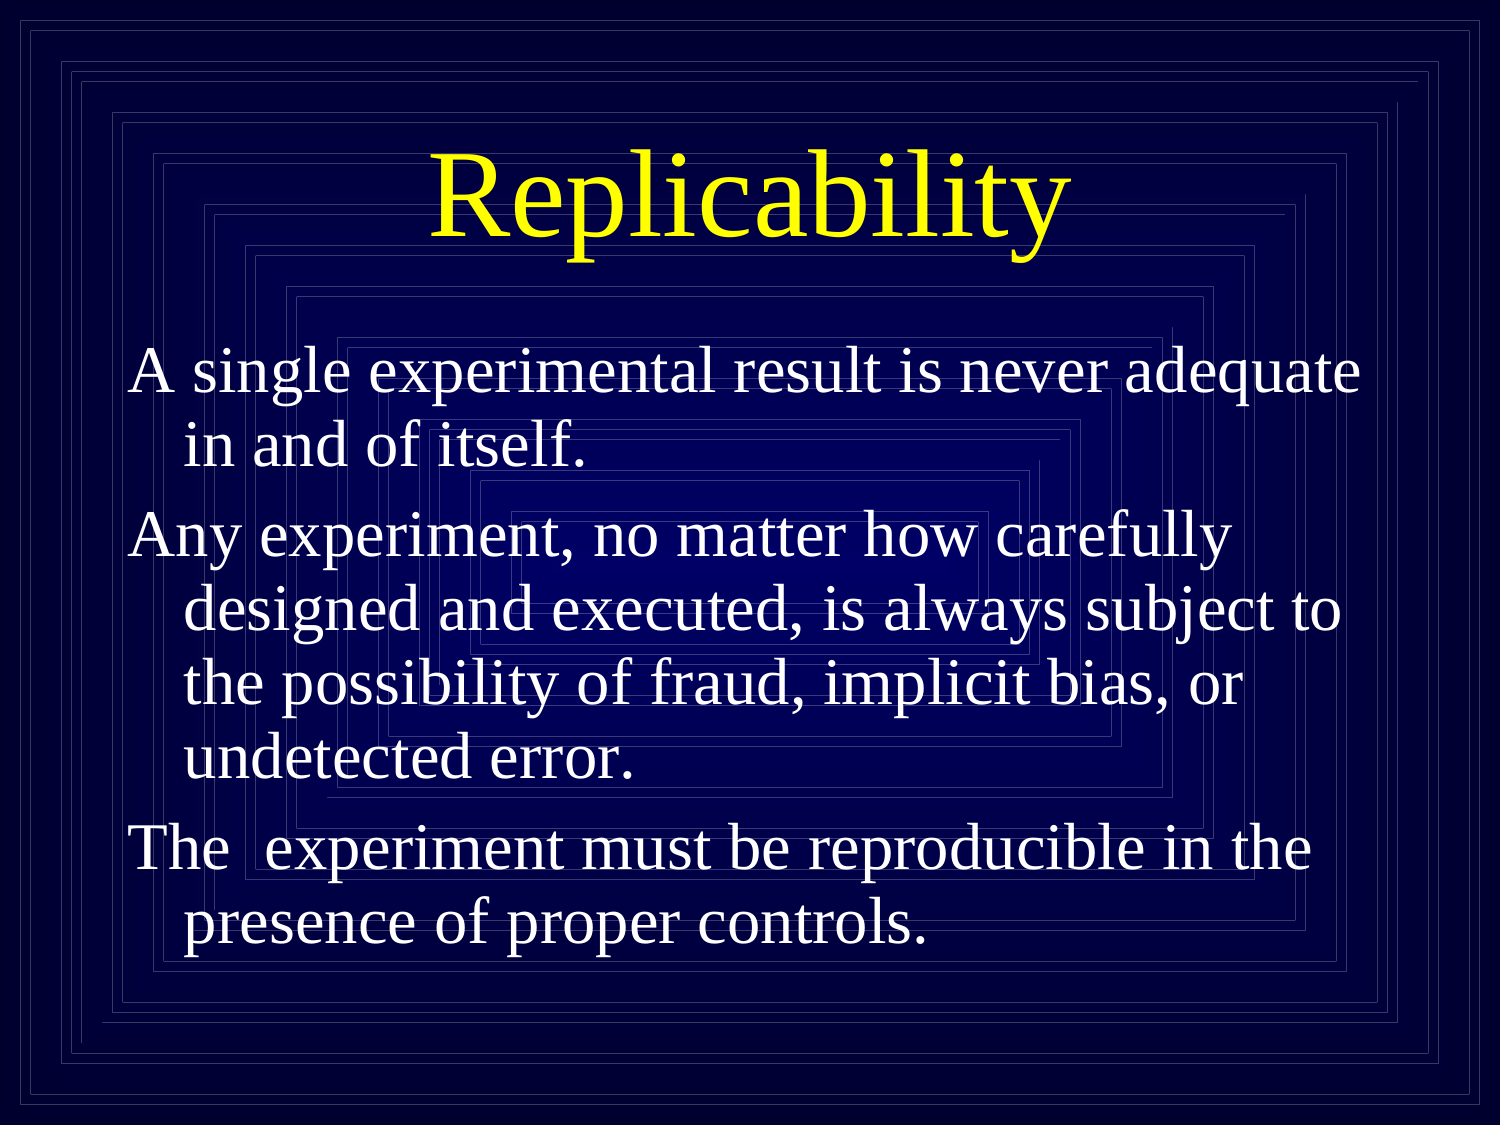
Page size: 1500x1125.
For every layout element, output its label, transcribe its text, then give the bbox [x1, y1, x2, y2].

list A single experimental result is never adequate in and of itself. Any experiment, no matter how carefully designed and executed, is always subject to the possibility of fraud, implicit bias, or undetected error. The experiment must be reproducible in the presence of proper controls. [112, 324, 1388, 1125]
title Replicability [112, 99, 1388, 288]
